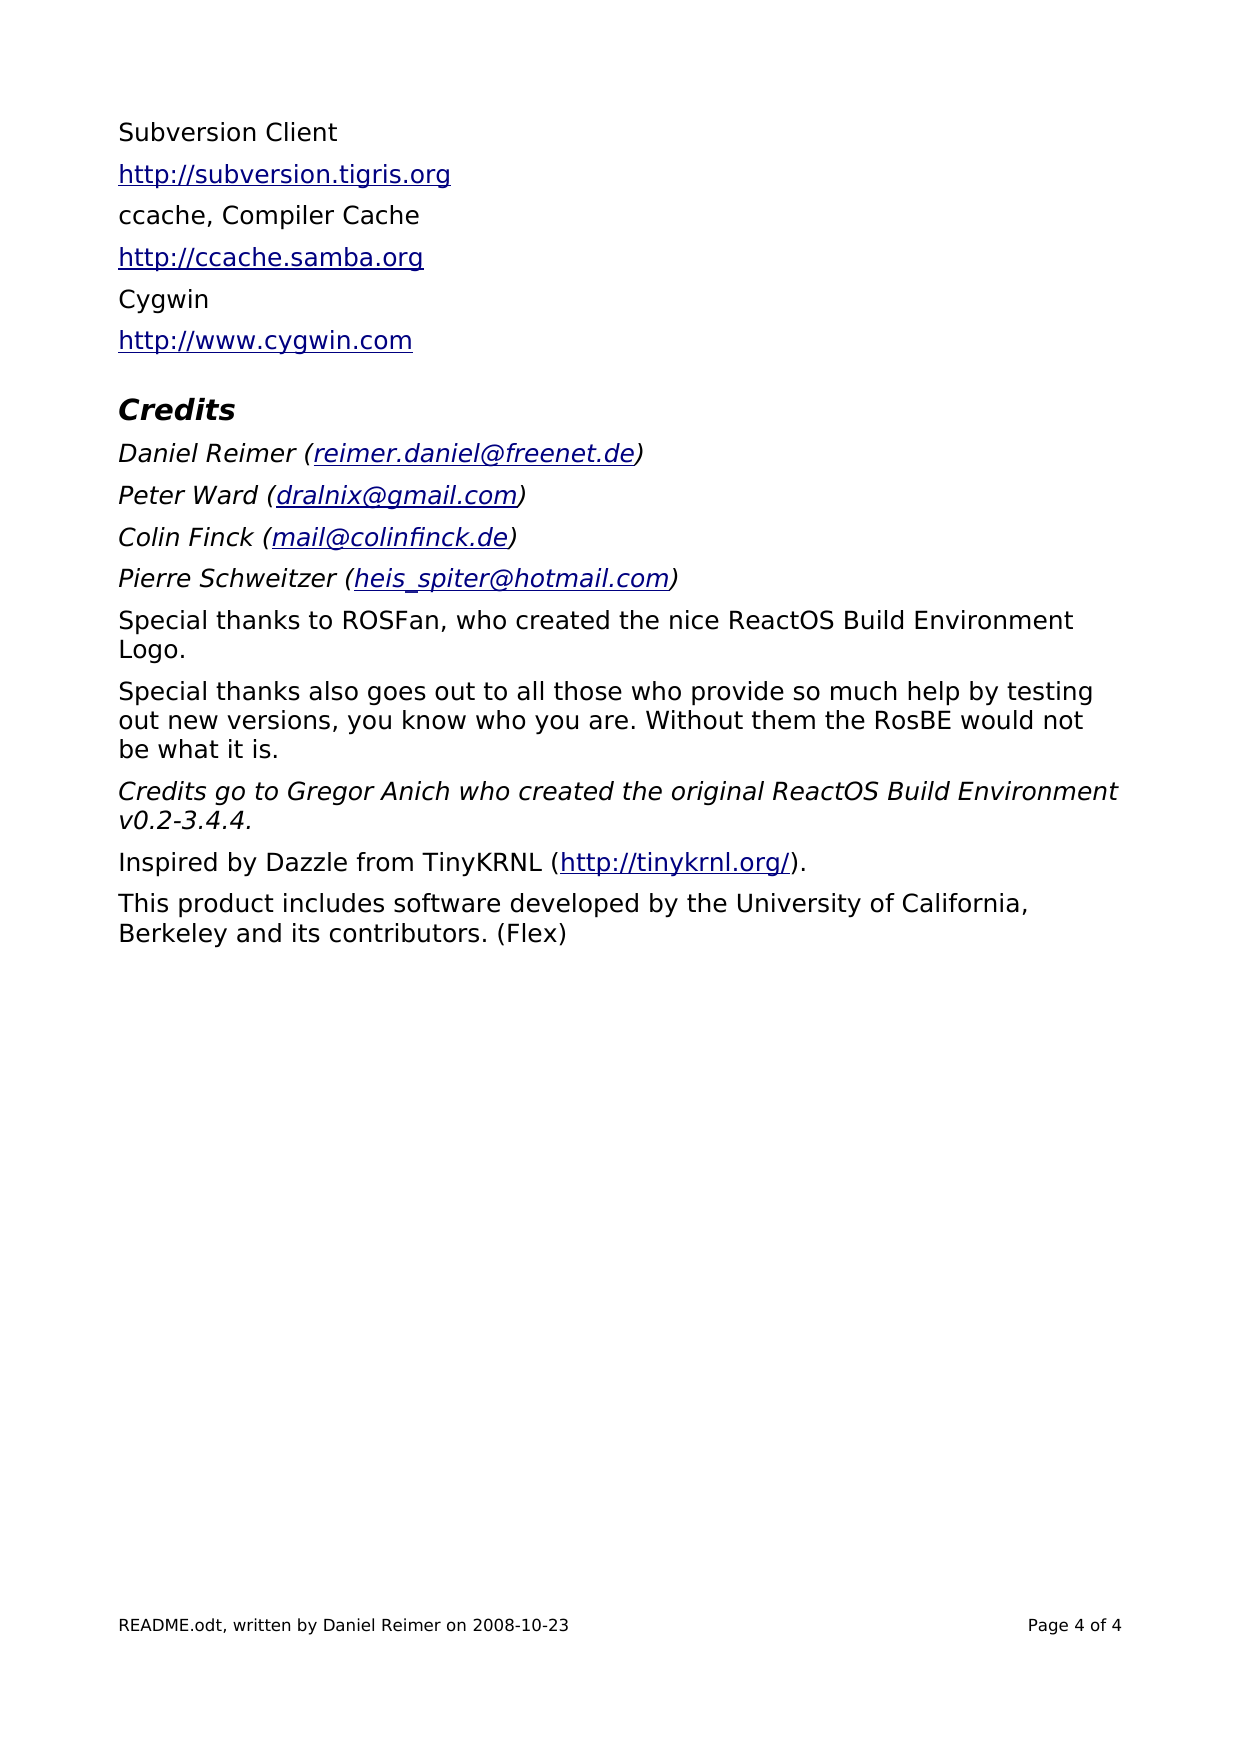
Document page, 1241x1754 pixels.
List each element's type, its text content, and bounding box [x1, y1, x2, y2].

text Cygwin [118, 285, 1122, 314]
text Colin Finck (mail@colinfinck.de) [118, 523, 1122, 552]
text Subversion Client [118, 118, 1122, 147]
text Pierre Schweitzer (heis_spiter@hotmail.com) [118, 564, 1122, 594]
text http://subversion.tigris.org [118, 160, 1122, 189]
text Peter Ward (dralnix@gmail.com) [118, 481, 1122, 510]
text Special thanks also goes out to all those who provide so much help by testing out new versions, you know who you are. Without them the RosBE would not be what it is. [118, 677, 1122, 764]
text Inspired by Dazzle from TinyKRNL (http://tinykrnl.org/). [118, 848, 1122, 877]
text Daniel Reimer (reimer.daniel@freenet.de) [118, 439, 1122, 469]
subtitle Credits [118, 393, 1122, 427]
text This product includes software developed by the University of California, Berkeley and its contributors. (Flex) [118, 889, 1122, 948]
text ccache, Compiler Cache [118, 201, 1122, 231]
text Credits go to Gregor Anich who created the original ReactOS Build Environment v0.2-3.4.4. [118, 777, 1122, 835]
text Special thanks to ROSFan, who created the nice ReactOS Build Environment Logo. [118, 606, 1122, 664]
text http://www.cygwin.com [118, 326, 1122, 356]
text http://ccache.samba.org [118, 243, 1122, 272]
